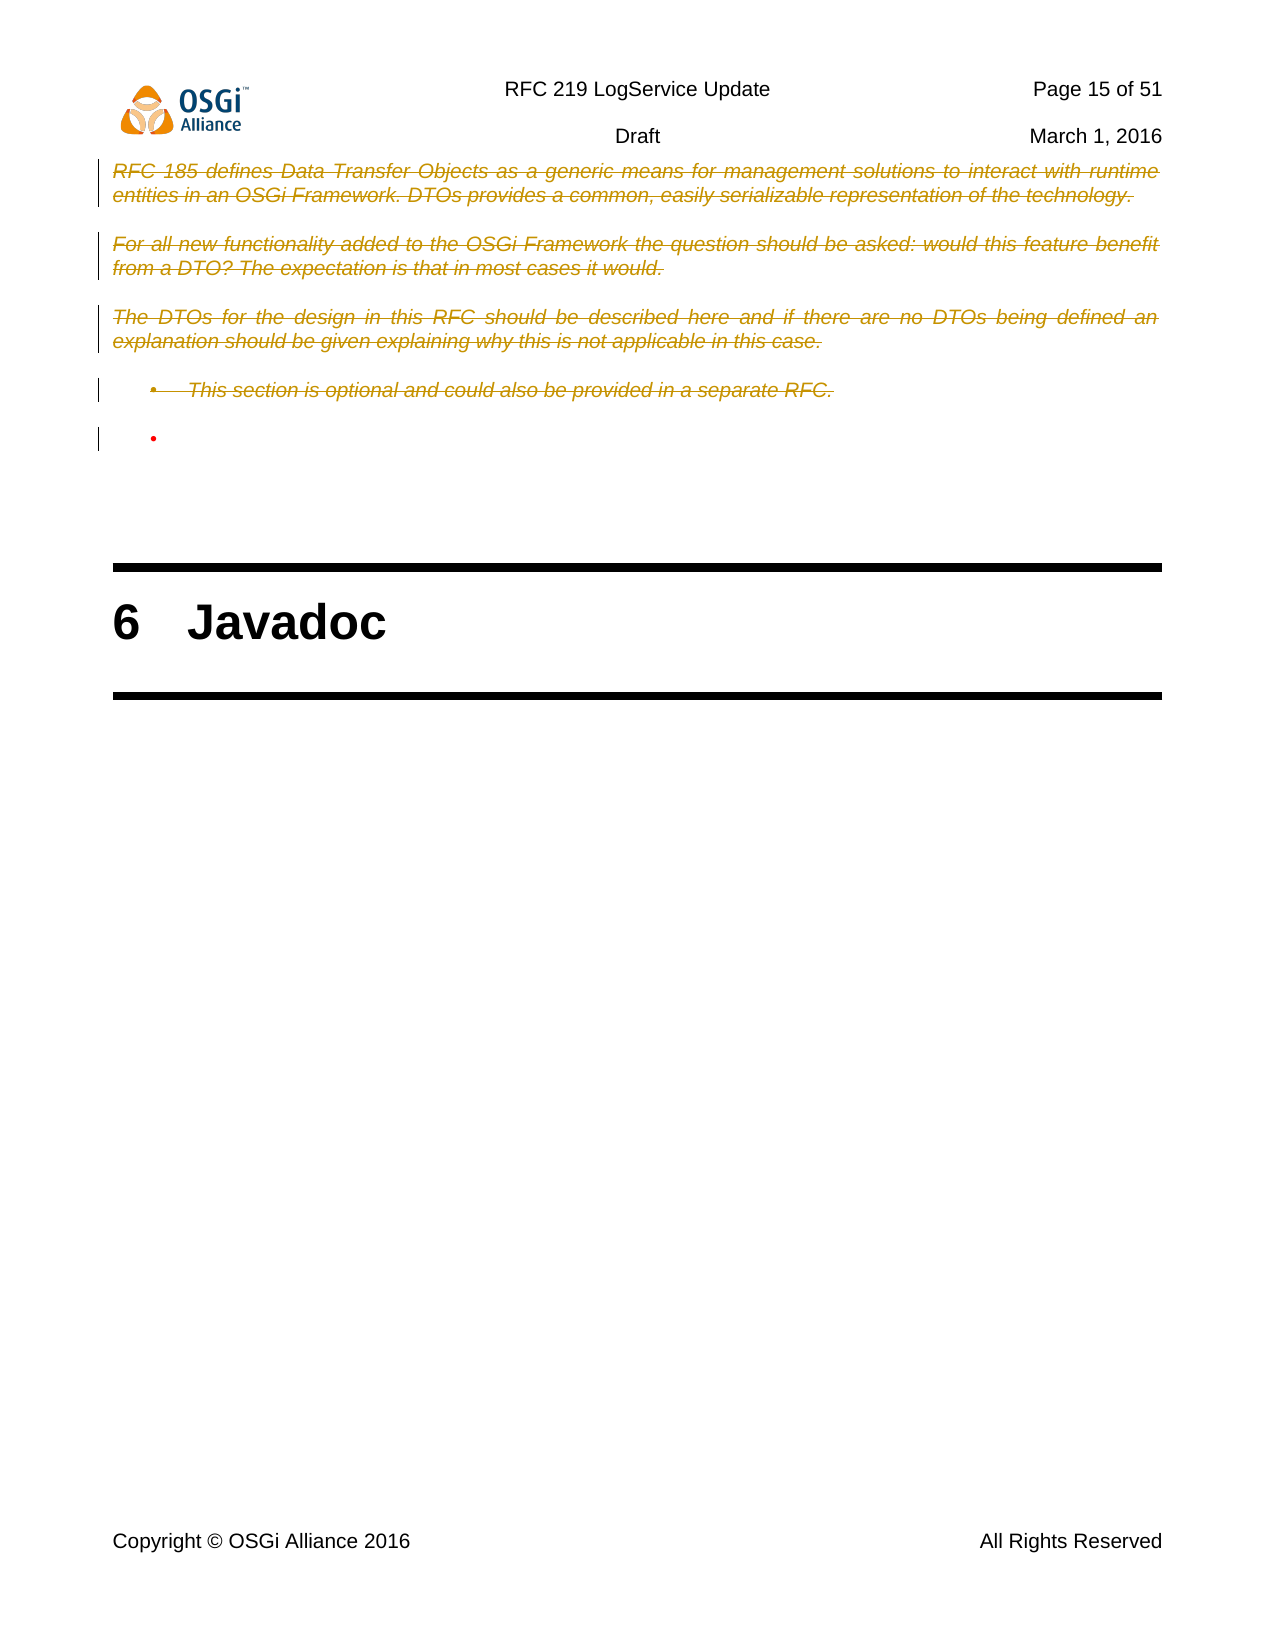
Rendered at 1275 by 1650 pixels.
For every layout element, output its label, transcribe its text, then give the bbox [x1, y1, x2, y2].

picture [113, 78, 257, 142]
subtitle Javadoc [112, 564, 1162, 700]
